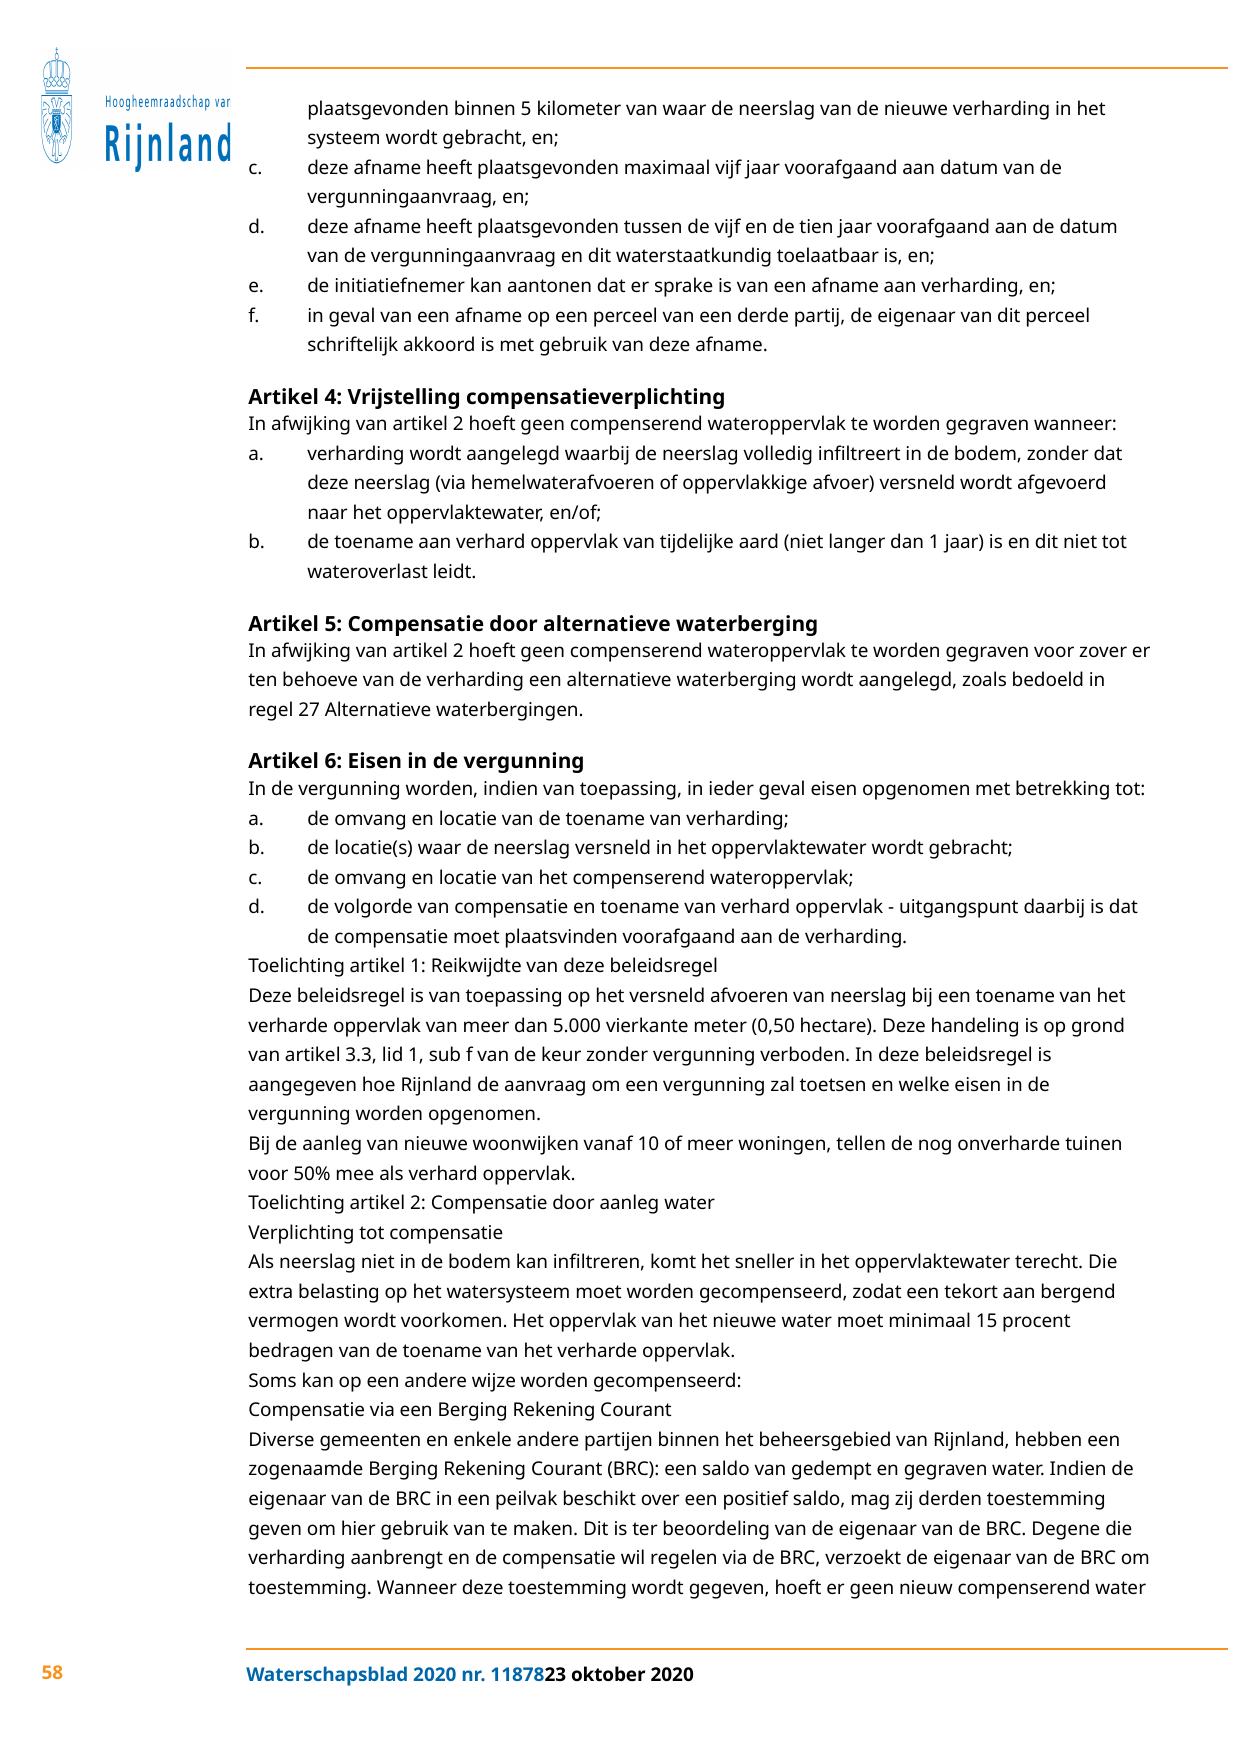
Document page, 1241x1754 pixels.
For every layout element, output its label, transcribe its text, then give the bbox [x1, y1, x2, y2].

picture [41, 47, 231, 172]
list deze afname heeft plaatsgevonden tussen de vijf en de tien jaar voorafgaand aan de datum van de vergunningaanvraag en dit waterstaatkundig toelaatbaar is, en; [248, 213, 1152, 268]
text Toelichting artikel 2: Compensatie door aanleg water [248, 1189, 1152, 1215]
text In afwijking van artikel 2 hoeft geen compenserend wateroppervlak te worden gegraven wanneer: [248, 410, 1152, 436]
text Als neerslag niet in de bodem kan infiltreren, komt het sneller in het oppervlaktewater terecht. Die extra belasting op het watersysteem moet worden gecompenseerd, zodat een tekort aan bergend vermogen wordt voorkomen. Het oppervlak van het nieuwe water moet minimaal 15 procent bedragen van de toename van het verharde oppervlak. [248, 1248, 1152, 1363]
list de omvang en locatie van het compenserend wateroppervlak; [248, 864, 1152, 889]
list de toename aan verhard oppervlak van tijdelijke aard (niet langer dan 1 jaar) is en dit niet tot wateroverlast leidt. [248, 529, 1152, 584]
list de volgorde van compensatie en toename van verhard oppervlak - uitgangspunt daarbij is dat de compensatie moet plaatsvinden voorafgaand aan de verharding. [248, 893, 1152, 949]
text Bij de aanleg van nieuwe woonwijken vanaf 10 of meer woningen, tellen de nog onverharde tuinen voor 50% mee als verhard oppervlak. [248, 1130, 1152, 1185]
list de omvang en locatie van de toename van verharding; [248, 805, 1152, 830]
text Soms kan op een andere wijze worden gecompenseerd: [248, 1367, 1152, 1392]
list deze afname heeft plaatsgevonden maximaal vijf jaar voorafgaand aan datum van de vergunningaanvraag, en; [248, 154, 1152, 209]
list de locatie(s) waar de neerslag versneld in het oppervlaktewater wordt gebracht; [248, 834, 1152, 860]
text Diverse gemeenten en enkele andere partijen binnen het beheersgebied van Rijnland, hebben een zogenaamde Berging Rekening Courant (BRC): een saldo van gedempt en gegraven water. Indien de eigenaar van de BRC in een peilvak beschikt over een positief saldo, mag zij derden toestemming geven om hier gebruik van te maken. Dit is ter beoordeling van de eigenaar van de BRC. Degene die verharding aanbrengt en de compensatie wil regelen via de BRC, verzoekt de eigenaar van de BRC om toestemming. Wanneer deze toestemming wordt gegeven, hoeft er geen nieuw compenserend water [248, 1426, 1152, 1599]
text In afwijking van artikel 2 hoeft geen compenserend wateroppervlak te worden gegraven voor zover er ten behoeve van de verharding een alternatieve waterberging wordt aangelegd, zoals bedoeld in regel 27 Alternatieve waterbergingen. [248, 637, 1152, 722]
list in geval van een afname op een perceel van een derde partij, de eigenaar van dit perceel schriftelijk akkoord is met gebruik van deze afname. [248, 302, 1152, 357]
text Deze beleidsregel is van toepassing op het versneld afvoeren van neerslag bij een toename van het verharde oppervlak van meer dan 5.000 vierkante meter (0,50 hectare). Deze handeling is op grond van artikel 3.3, lid 1, sub f van de keur zonder vergunning verboden. In deze beleidsregel is aangegeven hoe Rijnland de aanvraag om een vergunning zal toetsen en welke eisen in de vergunning worden opgenomen. [248, 982, 1152, 1126]
list verharding wordt aangelegd waarbij de neerslag volledig infiltreert in de bodem, zonder dat deze neerslag (via hemelwaterafvoeren of oppervlakkige afvoer) versneld wordt afgevoerd naar het oppervlaktewater, en/of; [248, 440, 1152, 525]
text Verplichting tot compensatie [248, 1219, 1152, 1244]
text Artikel 5: Compensatie door alternatieve waterberging [248, 609, 1152, 637]
text In de vergunning worden, indien van toepassing, in ieder geval eisen opgenomen met betrekking tot: [248, 775, 1152, 801]
list de initiatiefnemer kan aantonen dat er sprake is van een afname aan verharding, en; [248, 272, 1152, 298]
text Toelichting artikel 1: Reikwijdte van deze beleidsregel [248, 953, 1152, 978]
text Artikel 4: Vrijstelling compensatieverplichting [248, 382, 1152, 410]
text Artikel 6: Eisen in de vergunning [248, 747, 1152, 775]
text Compensatie via een Berging Rekening Courant [248, 1396, 1152, 1422]
list plaatsgevonden binnen 5 kilometer van waar de neerslag van de nieuwe verharding in het systeem wordt gebracht, en; [248, 95, 1152, 150]
